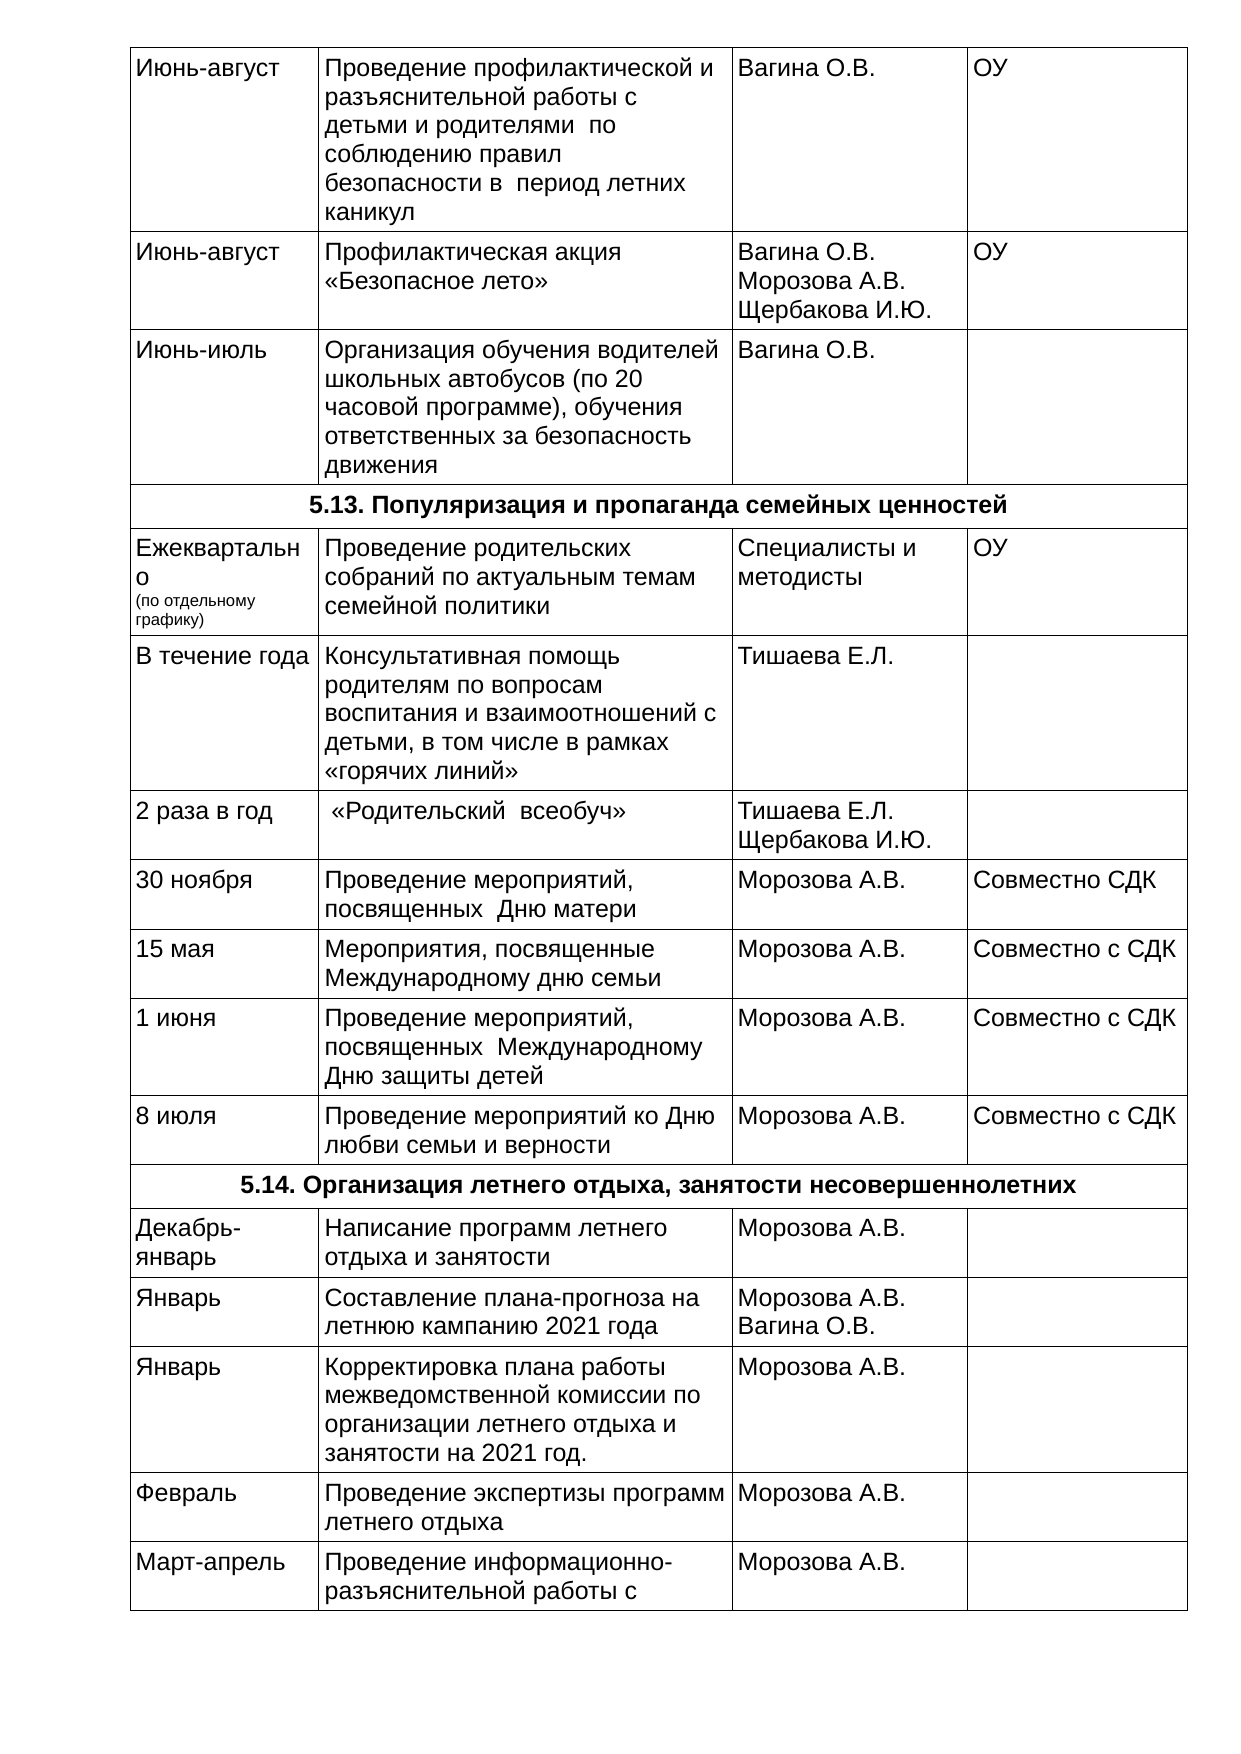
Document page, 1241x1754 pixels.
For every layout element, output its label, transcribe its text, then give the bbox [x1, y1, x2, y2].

table_cell Тишаева Е.Л. [733, 636, 967, 790]
table_cell [968, 636, 1187, 790]
table_cell ОУ [968, 232, 1187, 329]
table_cell Составление плана-прогноза на летнюю кампанию 2021 года [319, 1278, 732, 1346]
table_cell Морозова А.В. [733, 1347, 967, 1472]
table_cell Консультативная помощь родителям по вопросам воспитания и взаимоотношений с детьми, в том числе в рамках «горячих линий» [319, 636, 732, 790]
table_cell Организация обучения водителей школьных автобусов (по 20 часовой программе), обучения ответственных за безопасность движения [319, 330, 732, 484]
table_cell [968, 1473, 1187, 1541]
table_cell ОУ [968, 48, 1187, 231]
table_cell 5.13. Популяризация и пропаганда семейных ценностей [131, 485, 1187, 528]
table_cell Тишаева Е.Л. Щербакова И.Ю. [733, 791, 967, 859]
table_cell Специалисты и методисты [733, 529, 967, 635]
table_cell Проведение родительских собраний по актуальным темам семейной политики [319, 529, 732, 635]
table_cell Написание программ летнего отдыха и занятости [319, 1209, 732, 1277]
table_cell 2 раза в год [131, 791, 318, 859]
table_cell Проведение экспертизы программ летнего отдыха [319, 1473, 732, 1541]
table_cell 8 июля [131, 1096, 318, 1164]
table_cell Декабрь-январь [131, 1209, 318, 1277]
table_cell Январь [131, 1347, 318, 1472]
table_cell Морозова А.В. [733, 860, 967, 928]
table_cell Февраль [131, 1473, 318, 1541]
table_cell Июнь-июль [131, 330, 318, 484]
table_cell 15 мая [131, 930, 318, 997]
table_cell Проведение мероприятий, посвященных Международному Дню защиты детей [319, 999, 732, 1095]
table_cell Морозова А.В. [733, 1096, 967, 1164]
table_cell Морозова А.В. [733, 1542, 967, 1610]
table_cell Морозова А.В. [733, 1209, 967, 1277]
table_cell [968, 1209, 1187, 1277]
table_cell 5.14. Организация летнего отдыха, занятости несовершеннолетних [131, 1165, 1187, 1208]
table_cell Морозова А.В. Вагина О.В. [733, 1278, 967, 1346]
table_cell Совместно с СДК [968, 999, 1187, 1095]
table_cell Вагина О.В. Морозова А.В. Щербакова И.Ю. [733, 232, 967, 329]
table_cell Морозова А.В. [733, 1473, 967, 1541]
table_cell Морозова А.В. [733, 930, 967, 997]
table_cell Июнь-август [131, 232, 318, 329]
table_cell Мероприятия, посвященные Международному дню семьи [319, 930, 732, 997]
table_cell Ежеквартально (по отдельному графику) [131, 529, 318, 635]
table_cell ОУ [968, 529, 1187, 635]
table_cell Совместно СДК [968, 860, 1187, 928]
table_cell Вагина О.В. [733, 48, 967, 231]
table_cell [968, 1542, 1187, 1610]
table_cell «Родительский всеобуч» [319, 791, 732, 859]
table_cell Январь [131, 1278, 318, 1346]
table_cell Морозова А.В. [733, 999, 967, 1095]
table_cell Совместно с СДК [968, 930, 1187, 997]
table_cell Проведение мероприятий, посвященных Дню матери [319, 860, 732, 928]
table_cell Проведение информационно-разъяснительной работы с [319, 1542, 732, 1610]
table_cell Вагина О.В. [733, 330, 967, 484]
table_cell Профилактическая акция «Безопасное лето» [319, 232, 732, 329]
table_cell [968, 1278, 1187, 1346]
table_cell [968, 330, 1187, 484]
table_cell [968, 1347, 1187, 1472]
table_cell Совместно с СДК [968, 1096, 1187, 1164]
table_cell Март-апрель [131, 1542, 318, 1610]
table_cell [968, 791, 1187, 859]
table_cell Июнь-август [131, 48, 318, 231]
table_cell В течение года [131, 636, 318, 790]
table_cell Корректировка плана работы межведомственной комиссии по организации летнего отдыха и занятости на 2021 год. [319, 1347, 732, 1472]
table_cell Проведение профилактической и разъяснительной работы с детьми и родителями по соблюдению правил безопасности в период летних каникул [319, 48, 732, 231]
table_cell 30 ноября [131, 860, 318, 928]
table_cell Проведение мероприятий ко Дню любви семьи и верности [319, 1096, 732, 1164]
table_cell 1 июня [131, 999, 318, 1095]
